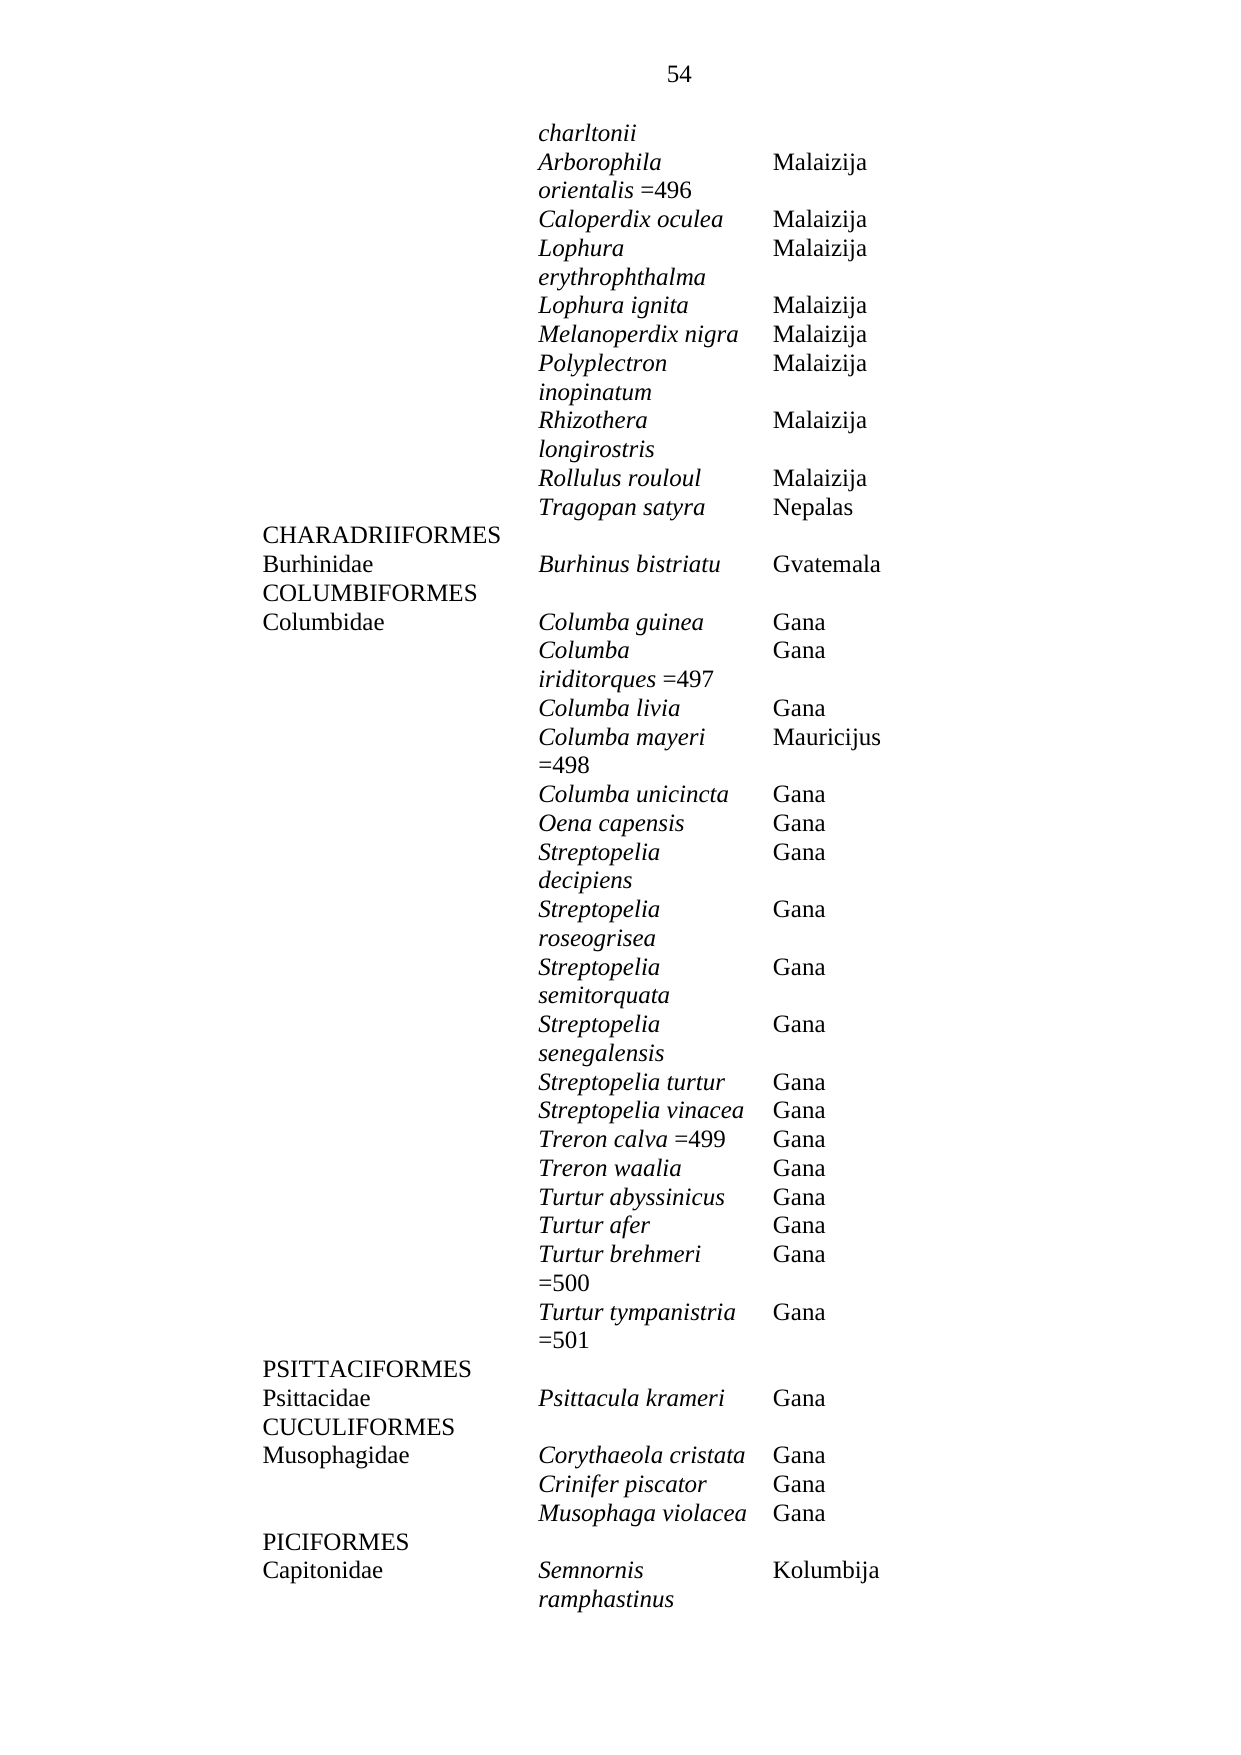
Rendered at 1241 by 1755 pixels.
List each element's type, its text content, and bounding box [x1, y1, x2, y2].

table_cell CHARADRIIFORMES [177, 521, 527, 549]
table_cell Gana [761, 1239, 1181, 1297]
table_cell Gana [761, 1441, 1181, 1469]
table_cell Gana [761, 779, 1181, 808]
table_cell [527, 1354, 761, 1383]
table_cell Gana [761, 952, 1181, 1009]
table_cell charltonii [527, 118, 761, 147]
table_cell [177, 319, 527, 348]
table_cell Malaizija [761, 348, 1181, 406]
table_cell PSITTACIFORMES [177, 1354, 527, 1383]
table_cell Turtur abyssinicus [527, 1182, 761, 1211]
table_cell Columba guinea [527, 607, 761, 636]
table_cell Columba mayeri =498 [527, 722, 761, 779]
table_cell Streptopelia vinacea [527, 1096, 761, 1124]
table_cell Lophura ignita [527, 291, 761, 319]
table_cell Treron calva =499 [527, 1124, 761, 1153]
table_cell [177, 693, 527, 722]
table_cell [177, 204, 527, 233]
table_cell Gana [761, 693, 1181, 722]
table_cell Gana [761, 1009, 1181, 1067]
table_cell Streptopelia senegalensis [527, 1009, 761, 1067]
table_cell [177, 837, 527, 894]
table_cell Streptopelia decipiens [527, 837, 761, 894]
table_cell [177, 492, 527, 521]
table_cell Gana [761, 1383, 1181, 1412]
table_cell Lophura erythrophthalma [527, 233, 761, 291]
table_cell Oena capensis [527, 808, 761, 837]
table_cell PICIFORMES [177, 1527, 527, 1556]
table_cell Musophaga violacea [527, 1498, 761, 1527]
table_cell [177, 1469, 527, 1498]
table_cell Psittacula krameri [527, 1383, 761, 1412]
table_cell [177, 952, 527, 1009]
table_cell [177, 779, 527, 808]
table_cell [177, 233, 527, 291]
table_cell Malaizija [761, 233, 1181, 291]
table_cell Gana [761, 1182, 1181, 1211]
table_cell Malaizija [761, 406, 1181, 463]
table_cell Crinifer piscator [527, 1469, 761, 1498]
table_cell Turtur afer [527, 1211, 761, 1239]
table_cell [177, 722, 527, 779]
table_cell Treron waalia [527, 1153, 761, 1182]
table_cell [177, 808, 527, 837]
table_cell Gana [761, 1096, 1181, 1124]
table_cell [177, 636, 527, 693]
table_cell Mauricijus [761, 722, 1181, 779]
table_cell Burhinus bistriatu [527, 549, 761, 578]
table_cell Malaizija [761, 291, 1181, 319]
table_cell [761, 1354, 1181, 1383]
table_cell Gana [761, 1067, 1181, 1096]
table_cell Malaizija [761, 147, 1181, 204]
table_cell Gana [761, 1124, 1181, 1153]
table_cell Semnornis ramphastinus [527, 1556, 761, 1613]
table_cell [177, 463, 527, 492]
table_cell [177, 1096, 527, 1124]
table_cell [177, 147, 527, 204]
table_cell Gana [761, 894, 1181, 952]
table_cell Burhinidae [177, 549, 527, 578]
table_cell Turtur tympanistria =501 [527, 1297, 761, 1354]
table_cell Gvatemala [761, 549, 1181, 578]
table_cell Caloperdix oculea [527, 204, 761, 233]
table_cell [177, 1182, 527, 1211]
table_cell [177, 1211, 527, 1239]
table_cell [761, 578, 1181, 607]
table_cell Malaizija [761, 463, 1181, 492]
table_cell Gana [761, 636, 1181, 693]
table_cell Gana [761, 1297, 1181, 1354]
table_cell Gana [761, 1498, 1181, 1527]
table_cell Malaizija [761, 204, 1181, 233]
table_cell Psittacidae [177, 1383, 527, 1412]
table_cell Rollulus rouloul [527, 463, 761, 492]
table_cell Columba iriditorques =497 [527, 636, 761, 693]
table_cell [761, 1527, 1181, 1556]
table_cell Turtur brehmeri =500 [527, 1239, 761, 1297]
table_cell Malaizija [761, 319, 1181, 348]
table_cell Nepalas [761, 492, 1181, 521]
table_cell [177, 348, 527, 406]
table_cell Columba livia [527, 693, 761, 722]
table_cell [177, 1239, 527, 1297]
table_cell Kolumbija [761, 1556, 1181, 1613]
table_cell Rhizothera longirostris [527, 406, 761, 463]
table_cell [177, 291, 527, 319]
table_cell [527, 578, 761, 607]
table_cell Corythaeola cristata [527, 1441, 761, 1469]
table_cell Musophagidae [177, 1441, 527, 1469]
table_cell [761, 521, 1181, 549]
table_cell Gana [761, 837, 1181, 894]
table_cell [177, 1009, 527, 1067]
table_cell Melanoperdix nigra [527, 319, 761, 348]
table_cell Columba unicincta [527, 779, 761, 808]
table_cell Gana [761, 808, 1181, 837]
table_cell Arborophila orientalis =496 [527, 147, 761, 204]
table_cell [177, 1297, 527, 1354]
table_cell [177, 894, 527, 952]
table_cell Columbidae [177, 607, 527, 636]
table_cell [177, 1067, 527, 1096]
table_cell Gana [761, 1211, 1181, 1239]
table_cell Streptopelia semitorquata [527, 952, 761, 1009]
table_cell Tragopan satyra [527, 492, 761, 521]
table_cell Capitonidae [177, 1556, 527, 1613]
table_cell [761, 1412, 1181, 1441]
table_cell [761, 118, 1181, 147]
table_cell Gana [761, 1153, 1181, 1182]
table_cell CUCULIFORMES [177, 1412, 527, 1441]
table_cell Gana [761, 1469, 1181, 1498]
table_cell [177, 1124, 527, 1153]
table_cell Polyplectron inopinatum [527, 348, 761, 406]
table_cell [527, 521, 761, 549]
table_cell Gana [761, 607, 1181, 636]
table_cell [527, 1412, 761, 1441]
table_cell COLUMBIFORMES [177, 578, 527, 607]
table_cell [177, 1153, 527, 1182]
table_cell [527, 1527, 761, 1556]
table_cell Streptopelia roseogrisea [527, 894, 761, 952]
table_cell [177, 118, 527, 147]
table_cell Streptopelia turtur [527, 1067, 761, 1096]
table_cell [177, 1498, 527, 1527]
table_cell [177, 406, 527, 463]
